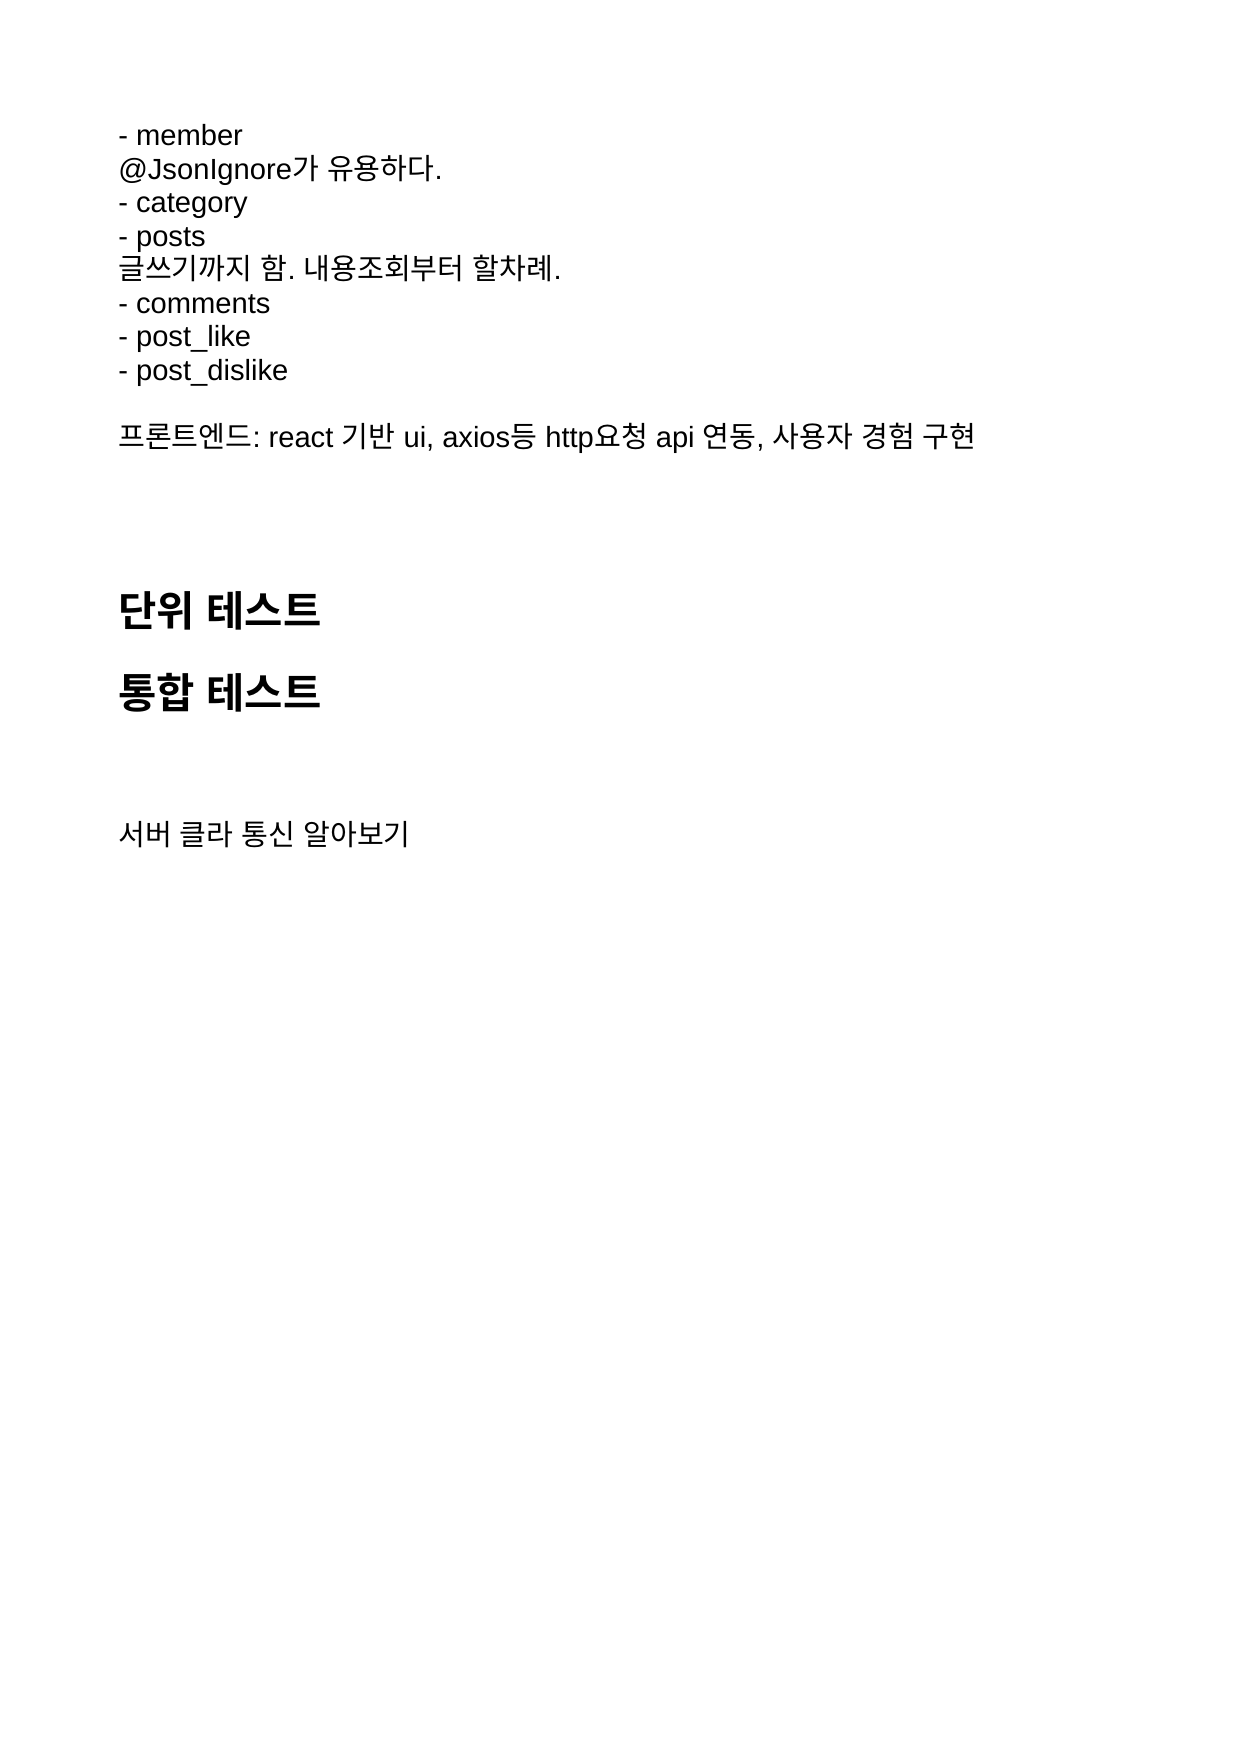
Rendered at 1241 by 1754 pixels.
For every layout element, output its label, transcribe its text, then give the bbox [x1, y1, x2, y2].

text 단위 테스트 [118, 588, 1122, 636]
text - posts [118, 219, 1122, 252]
text - comments [118, 286, 1122, 319]
text @JsonIgnore가 유용하다. [118, 152, 1122, 185]
text - post_like [118, 319, 1122, 353]
text 글쓰기까지 함. 내용조회부터 할차례. [118, 252, 1122, 286]
text - category [118, 185, 1122, 219]
text - member [118, 118, 1122, 152]
text 서버 클라 통신 알아보기 [118, 818, 1122, 851]
text 프론트엔드: react 기반 ui, axios등 http요청 api 연동, 사용자 경험 구현 [118, 420, 1122, 453]
text 통합 테스트 [118, 669, 1122, 717]
text - post_dislike [118, 353, 1122, 386]
